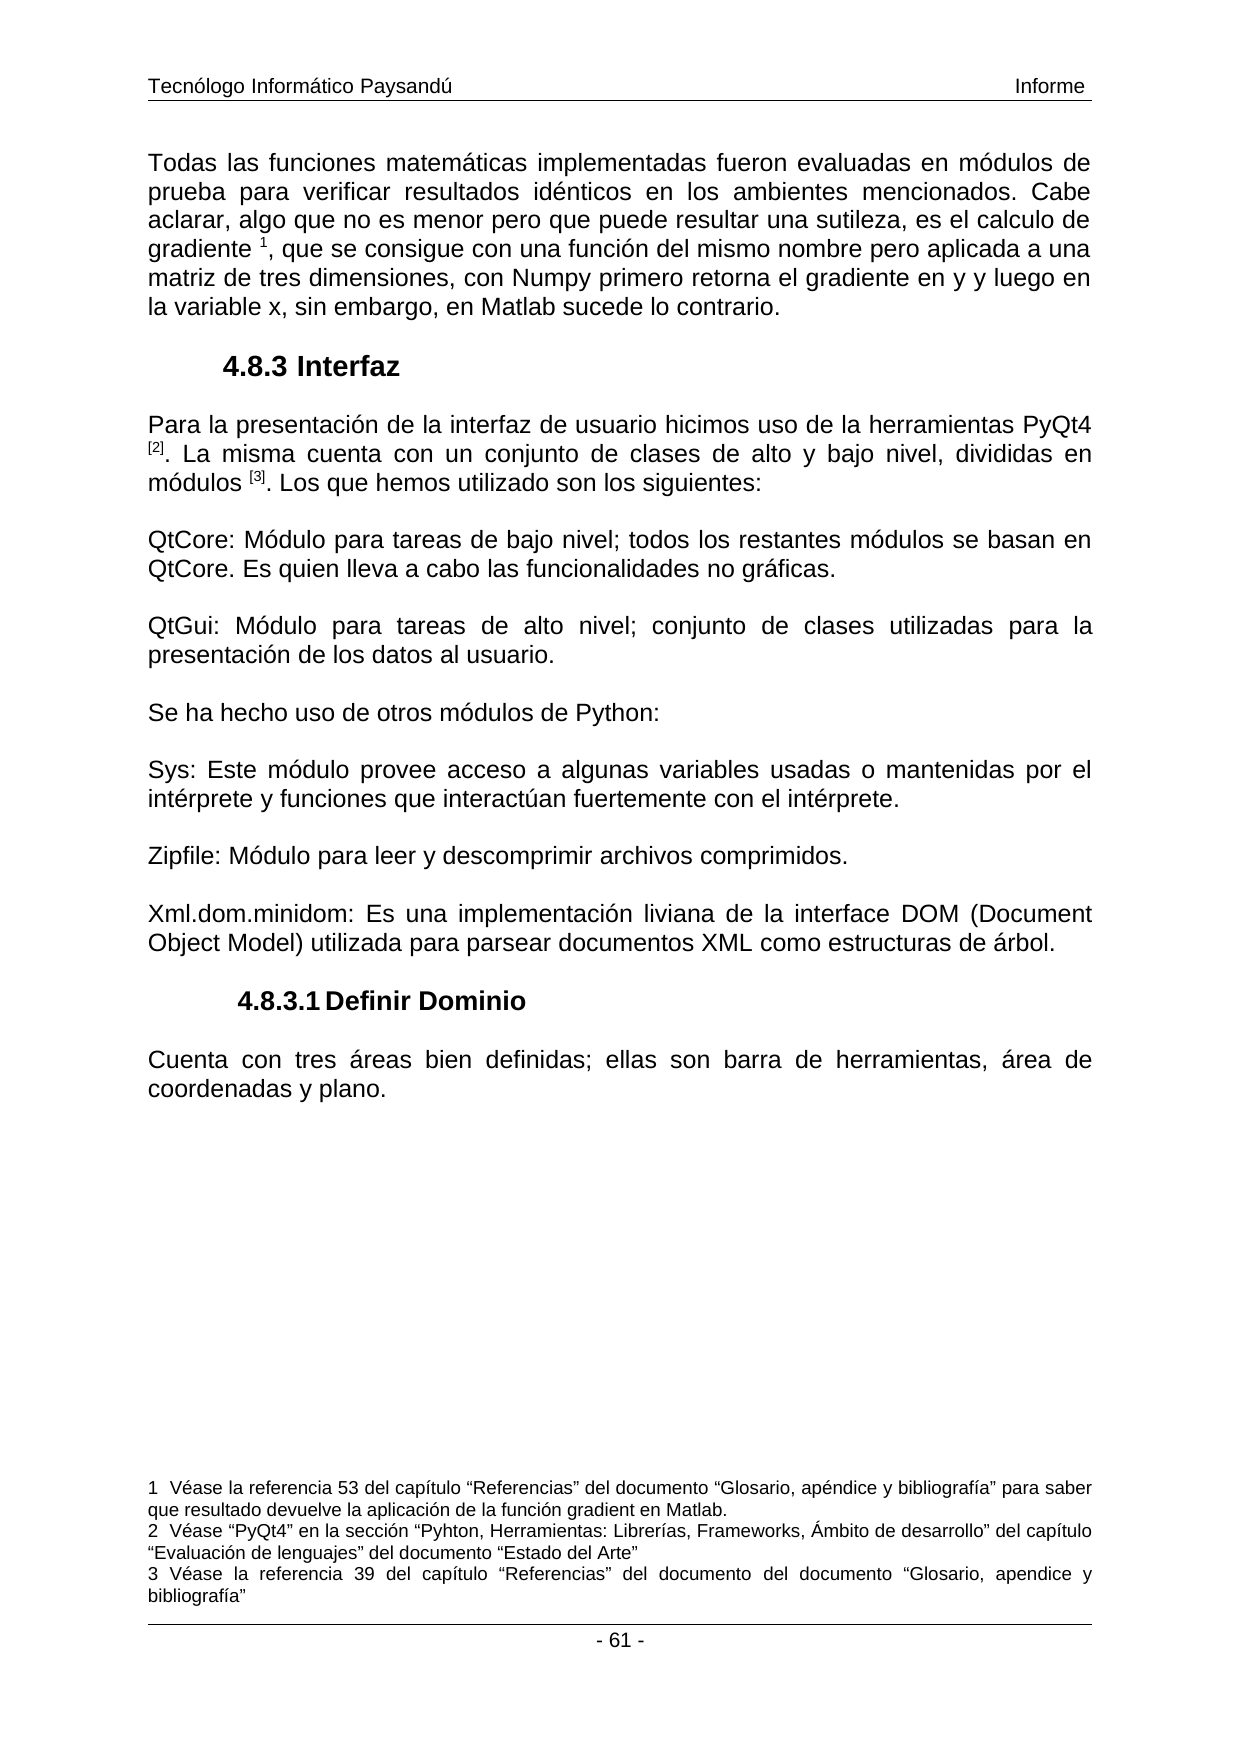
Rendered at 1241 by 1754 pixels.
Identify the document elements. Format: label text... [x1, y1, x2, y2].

text QtCore: Módulo para tareas de bajo nivel; todos los restantes módulos se basan en QtCore. Es quien lleva a cabo las funcionalidades no gráficas. [148, 525, 1092, 583]
text Véase “PyQt4” en la sección “Pyhton, Herramientas: Librerías, Frameworks, Ámbito de desarrollo” del capítulo “Evaluación de lenguajes” del documento “Estado del Arte” [148, 1520, 1092, 1563]
text Xml.dom.minidom: Es una implementación liviana de la interface DOM (Document Object Model) utilizada para parsear documentos XML como estructuras de árbol. [148, 899, 1092, 956]
text Cuenta con tres áreas bien definidas; ellas son barra de herramientas, área de coordenadas y plano. [148, 1045, 1092, 1103]
subtitle Definir Dominio [237, 985, 1092, 1016]
subtitle Interfaz [223, 349, 1092, 382]
text QtGui: Módulo para tareas de alto nivel; conjunto de clases utilizadas para la presentación de los datos al usuario. [148, 611, 1092, 669]
text Zipfile: Módulo para leer y descomprimir archivos comprimidos. [148, 813, 1092, 870]
text Para la presentación de la interfaz de usuario hicimos uso de la herramientas PyQt4 []. La misma cuenta con un conjunto de clases de alto y bajo nivel, divididas en módulos []. Los que hemos utilizado son los siguientes: [148, 410, 1092, 496]
text Todas las funciones matemáticas implementadas fueron evaluadas en módulos de prueba para verificar resultados idénticos en los ambientes mencionados. Cabe aclarar, algo que no es menor pero que puede resultar una sutileza, es el calculo de gradiente , que se consigue con una función del mismo nombre pero aplicada a una matriz de tres dimensiones, con Numpy primero retorna el gradiente en y y luego en la variable x, sin embargo, en Matlab sucede lo contrario. [148, 148, 1092, 320]
text Sys: Este módulo provee acceso a algunas variables usadas o mantenidas por el intérprete y funciones que interactúan fuertemente con el intérprete. [148, 726, 1092, 813]
text Se ha hecho uso de otros módulos de Python: [148, 698, 1092, 726]
text Véase la referencia 53 del capítulo “Referencias” del documento “Glosario, apéndice y bibliografía” para saber que resultado devuelve la aplicación de la función gradient en Matlab. [148, 1477, 1092, 1520]
text Véase la referencia 39 del capítulo “Referencias” del documento del documento “Glosario, apendice y bibliografía” [148, 1563, 1092, 1606]
